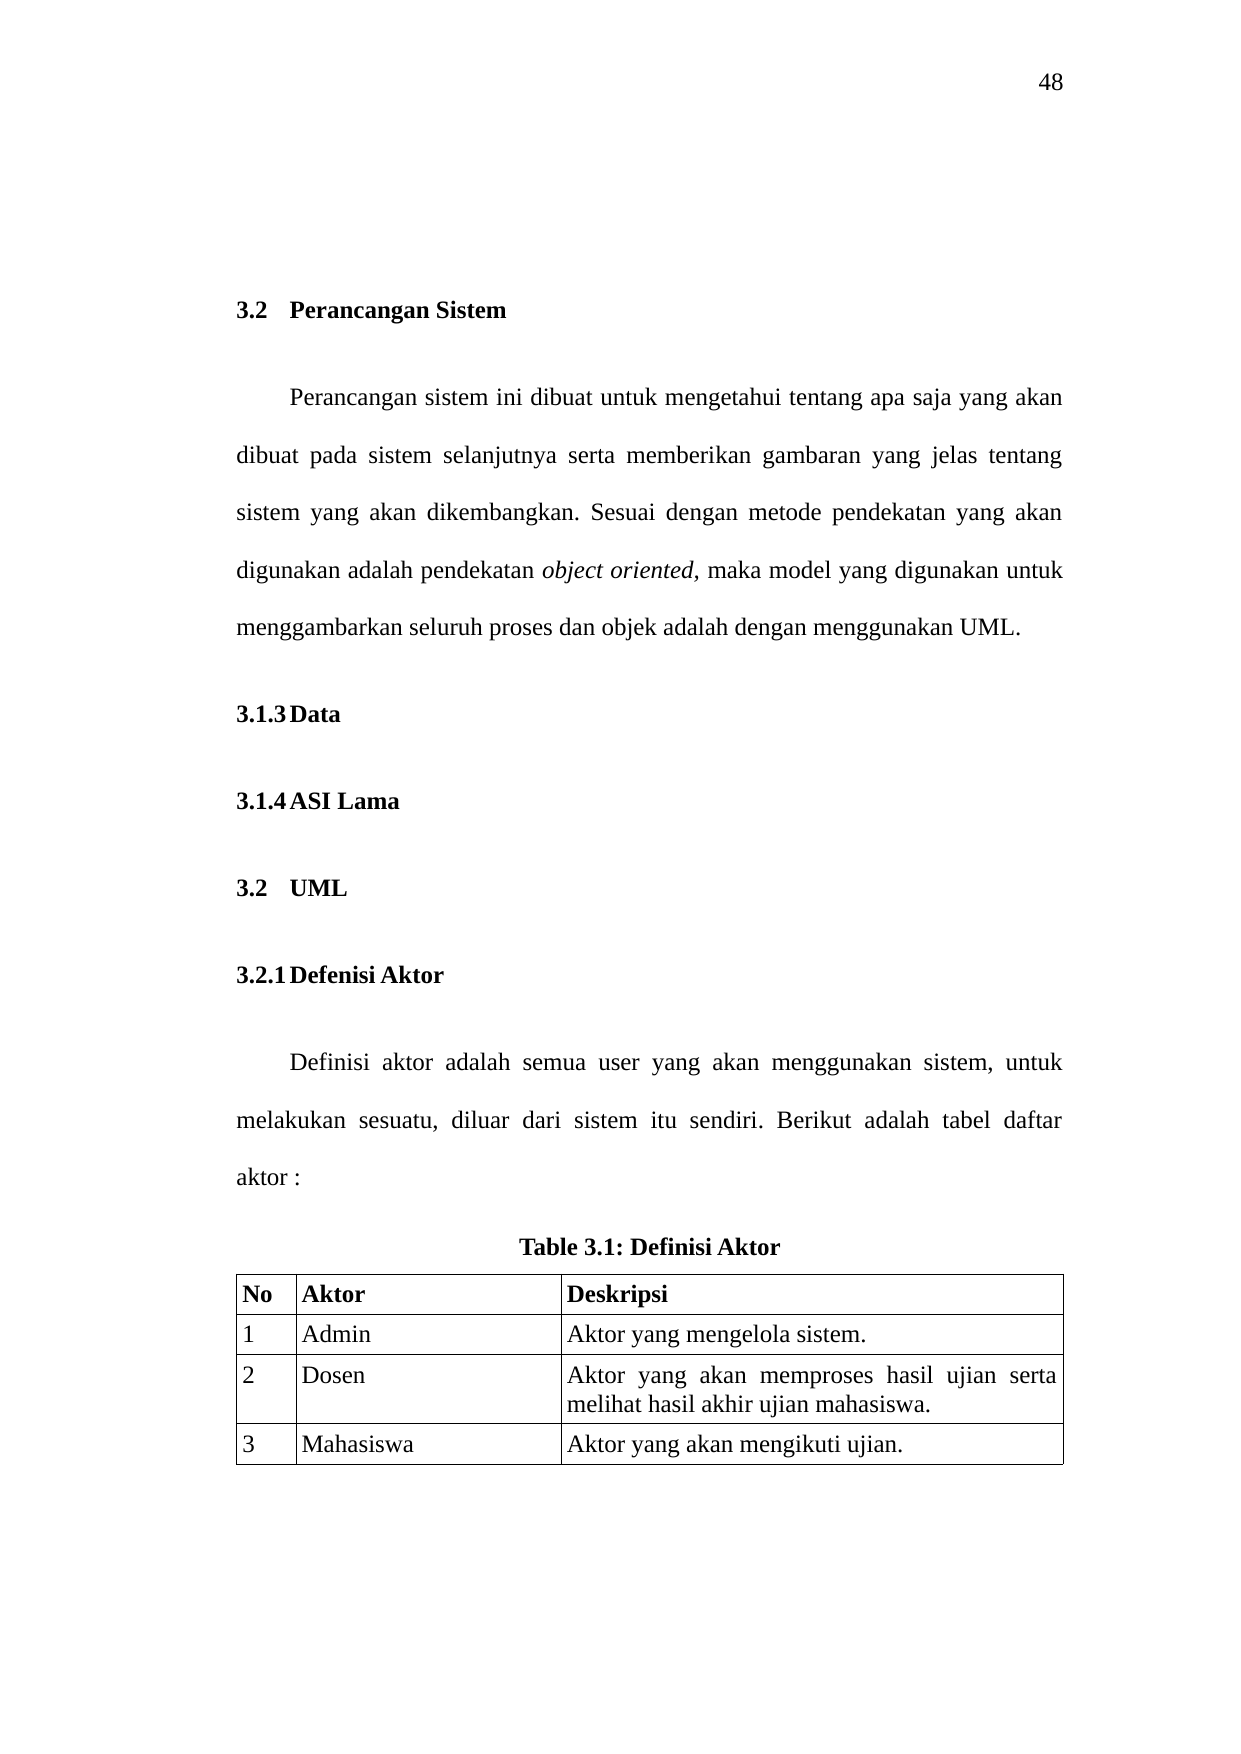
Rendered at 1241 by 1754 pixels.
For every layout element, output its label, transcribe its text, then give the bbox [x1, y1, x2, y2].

table_cell 1 [237, 1315, 296, 1354]
table_cell 3 [237, 1424, 296, 1463]
subtitle 3.1.4 ASI Lama [236, 786, 1063, 815]
table_header Aktor [297, 1275, 561, 1314]
subtitle 3.1.3 Data [236, 699, 1063, 728]
text Perancangan sistem ini dibuat untuk mengetahui tentang apa saja yang akan dibuat pada sistem selanjutnya serta memberikan gambaran yang jelas tentang sistem yang akan dikembangkan. Sesuai dengan metode pendekatan yang akan digunakan adalah pendekatan object oriented, maka model yang digunakan untuk menggambarkan seluruh proses dan objek adalah dengan menggunakan UML. [236, 382, 1063, 641]
subtitle 3.2 Perancangan Sistem [236, 295, 1063, 324]
table_cell Aktor yang akan mengikuti ujian. [562, 1424, 1063, 1463]
table_cell Aktor yang mengelola sistem. [562, 1315, 1063, 1354]
table_header No [237, 1275, 296, 1314]
table_cell Dosen [297, 1355, 561, 1423]
subtitle 3.2 UML [236, 873, 1063, 902]
text Table 3.1: Definisi Aktor [236, 1232, 1063, 1261]
table_cell 2 [237, 1355, 296, 1423]
table_header Deskripsi [562, 1275, 1063, 1314]
table_cell Aktor yang akan memproses hasil ujian serta melihat hasil akhir ujian mahasiswa. [562, 1355, 1063, 1423]
text Definisi aktor adalah semua user yang akan menggunakan sistem, untuk melakukan sesuatu, diluar dari sistem itu sendiri. Berikut adalah tabel daftar aktor : [236, 1047, 1063, 1191]
table_cell Mahasiswa [297, 1424, 561, 1463]
table_cell Admin [297, 1315, 561, 1354]
subtitle 3.2.1 Defenisi Aktor [236, 960, 1063, 989]
